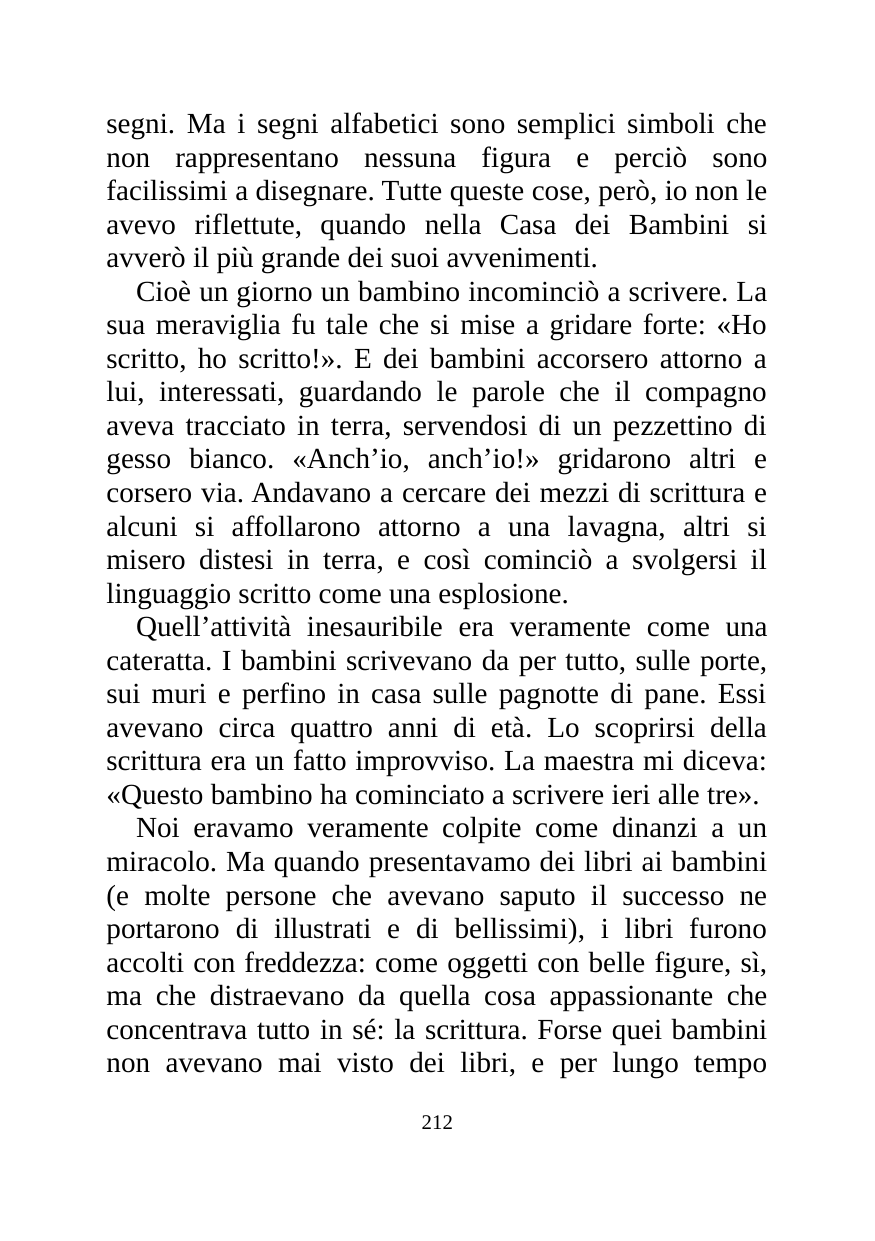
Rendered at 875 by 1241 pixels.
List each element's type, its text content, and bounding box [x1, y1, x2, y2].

text Quell’attività inesauribile era veramente come una cateratta. I bambini scrivevano da per tutto, sulle porte, sui muri e perfino in casa sulle pagnotte di pane. Essi avevano circa quattro anni di età. Lo scoprirsi della scrittura era un fatto improvviso. La maestra mi diceva: «Questo bambino ha cominciato a scrivere ieri alle tre». [106, 609, 768, 811]
text Noi eravamo veramente colpite come dinanzi a un miracolo. Ma quando presentavamo dei libri ai bambini (e molte persone che avevano saputo il successo ne portarono di illustrati e di bellissimi), i libri furono accolti con freddezza: come oggetti con belle figure, sì, ma che distraevano da quella cosa appassionante che concentrava tutto in sé: la scrittura. Forse quei bambini non avevano mai visto dei libri, e per lungo tempo [106, 811, 768, 1079]
text Cioè un giorno un bambino incominciò a scrivere. La sua meraviglia fu tale che si mise a gridare forte: «Ho scritto, ho scritto!». E dei bambini accorsero attorno a lui, interessati, guardando le parole che il compagno aveva tracciato in terra, servendosi di un pezzettino di gesso bianco. «Anch’io, anch’io!» gridarono altri e corsero via. Andavano a cercare dei mezzi di scrittura e alcuni si affollarono attorno a una lavagna, altri si misero distesi in terra, e così cominciò a svolgersi il linguaggio scritto come una esplosione. [106, 274, 768, 609]
text segni. Ma i segni alfabetici sono semplici simboli che non rappresentano nessuna figura e perciò sono facilissimi a disegnare. Tutte queste cose, però, io non le avevo riflettute, quando nella Casa dei Bambini si avverò il più grande dei suoi avvenimenti. [106, 106, 768, 274]
